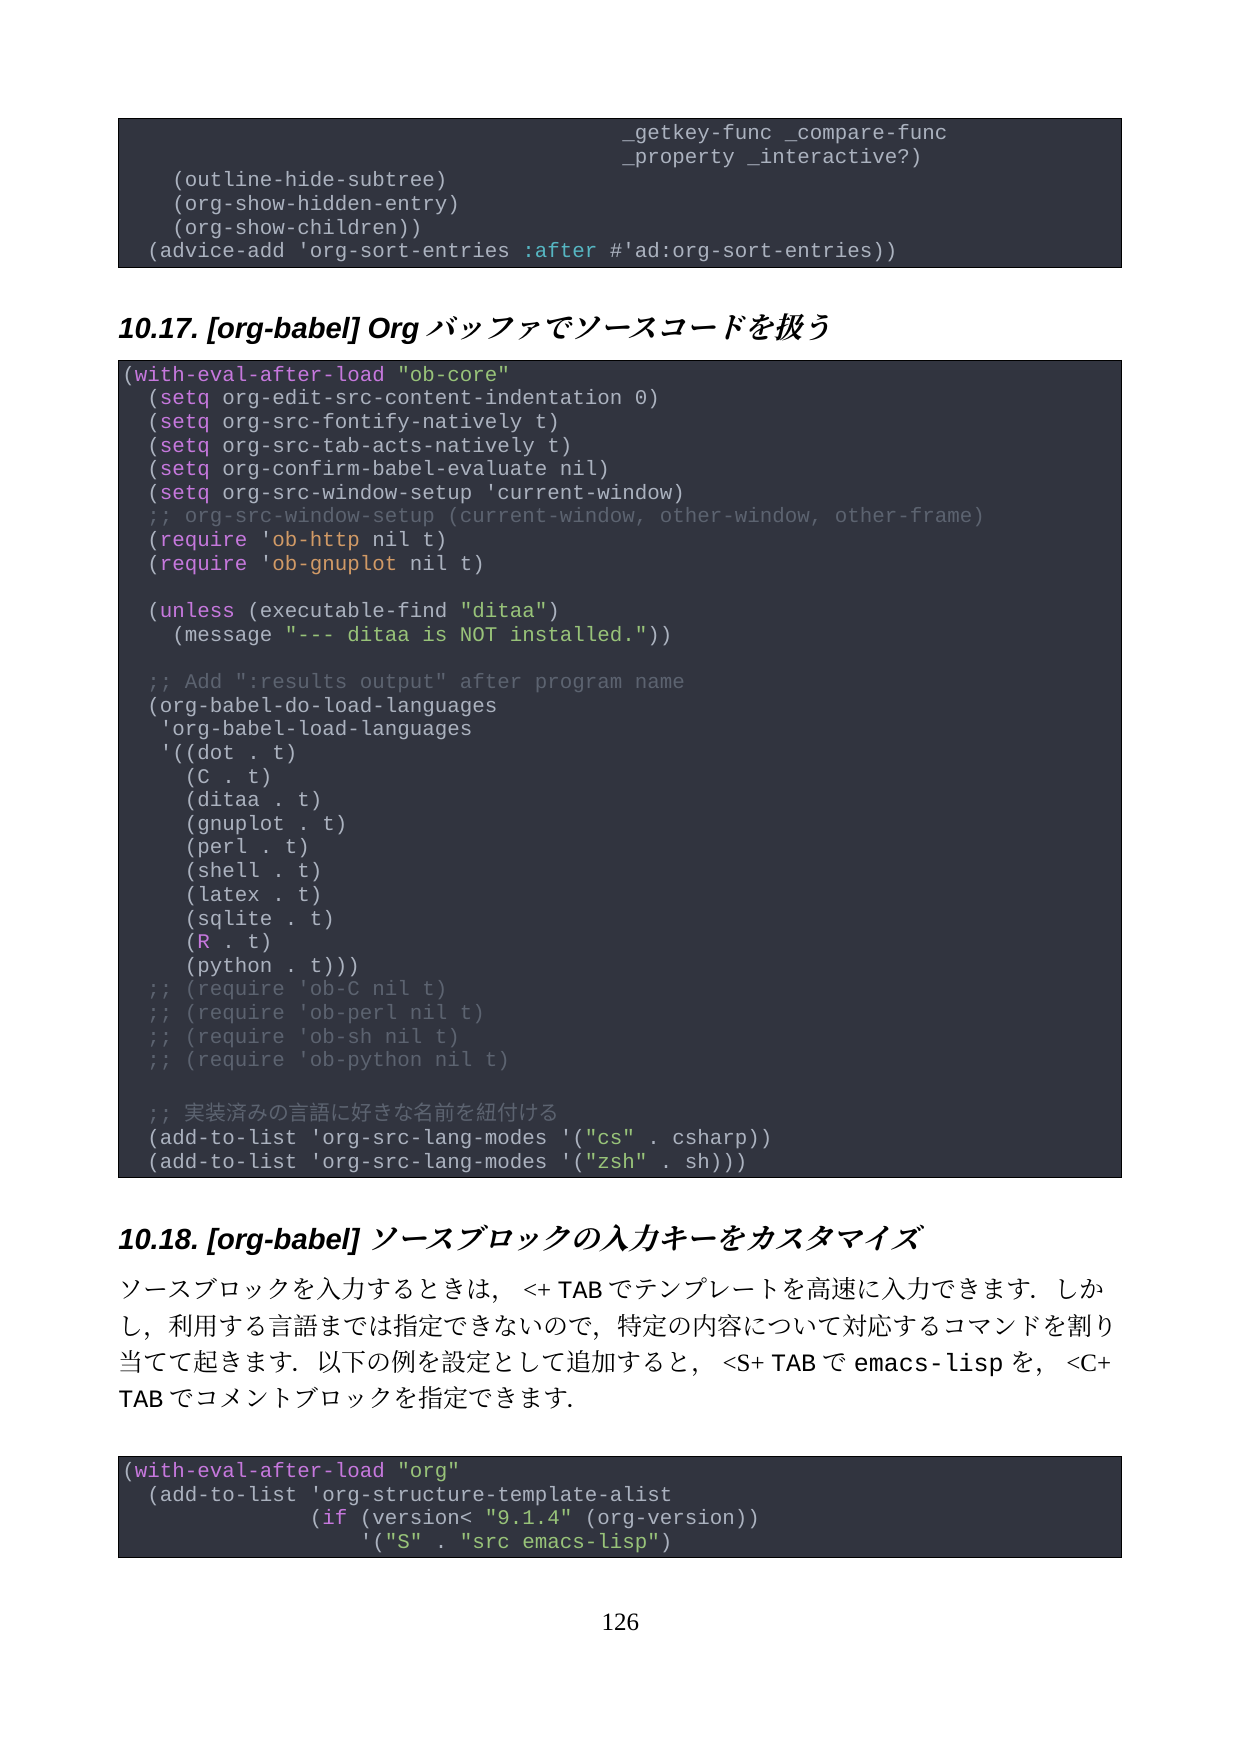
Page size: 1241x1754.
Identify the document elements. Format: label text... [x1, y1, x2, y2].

text (org-babel-do-load-languages [119, 691, 1121, 714]
text (add-to-list 'org-structure-template-alist [119, 1480, 1121, 1503]
text ;; 実装済みの言語に好きな名前を紐付ける [119, 1093, 1121, 1123]
text (gnuplot . t) [119, 809, 1121, 833]
text (ditaa . t) [119, 785, 1121, 809]
text (shell . t) [119, 856, 1121, 880]
text (python . t))) [119, 951, 1121, 974]
text (org-show-hidden-entry) [119, 189, 1121, 213]
text ;; (require 'ob-C nil t) [119, 974, 1121, 998]
text (unless (executable-find "ditaa") [119, 596, 1121, 620]
subtitle [org-babel] ソースブロックの入力キーをカスタマイズ [118, 1216, 1122, 1258]
text _property _interactive?) [119, 142, 1121, 165]
text (R . t) [119, 927, 1121, 951]
text (latex . t) [119, 880, 1121, 903]
text (advice-add 'org-sort-entries :after #'ad:org-sort-entries)) [119, 236, 1121, 267]
text (outline-hide-subtree) [119, 165, 1121, 189]
text (require 'ob-http nil t) [119, 525, 1121, 549]
text (with-eval-after-load "ob-core" [119, 361, 1121, 383]
text (setq org-edit-src-content-indentation 0) [119, 383, 1121, 407]
text (if (version< "9.1.4" (org-version)) [119, 1503, 1121, 1527]
text (setq org-src-window-setup 'current-window) [119, 478, 1121, 502]
text ソースブロックを入力するときは， <+ TAB でテンプレートを高速に入力できます．しかし，利用する言語までは指定できないので，特定の内容について対応するコマンドを割り当てて起きます．以下の例を設定として追加すると， <S+ TAB で emacs-lisp を， <C+ TAB でコメントブロックを指定できます． [118, 1270, 1122, 1443]
text (message "--- ditaa is NOT installed.")) [119, 620, 1121, 643]
subtitle [org-babel] Orgバッファでソースコードを扱う [118, 305, 1122, 347]
text ;; (require 'ob-perl nil t) [119, 998, 1121, 1022]
text '((dot . t) [119, 738, 1121, 762]
text (org-show-children)) [119, 213, 1121, 236]
text '("S" . "src emacs-lisp") [119, 1527, 1121, 1557]
text (C . t) [119, 762, 1121, 785]
text (add-to-list 'org-src-lang-modes '("cs" . csharp)) [119, 1123, 1121, 1147]
text (with-eval-after-load "org" [119, 1457, 1121, 1480]
text (setq org-confirm-babel-evaluate nil) [119, 454, 1121, 478]
text (setq org-src-fontify-natively t) [119, 407, 1121, 431]
text (sqlite . t) [119, 903, 1121, 927]
text ;; org-src-window-setup (current-window, other-window, other-frame) [119, 502, 1121, 525]
text _getkey-func _compare-func [119, 119, 1121, 142]
text (setq org-src-tab-acts-natively t) [119, 431, 1121, 454]
text 'org-babel-load-languages [119, 714, 1121, 738]
text (perl . t) [119, 833, 1121, 856]
text ;; Add ":results output" after program name [119, 667, 1121, 691]
text (add-to-list 'org-src-lang-modes '("zsh" . sh))) [119, 1147, 1121, 1177]
text ;; (require 'ob-sh nil t) [119, 1022, 1121, 1045]
text ;; (require 'ob-python nil t) [119, 1045, 1121, 1069]
text (require 'ob-gnuplot nil t) [119, 549, 1121, 572]
